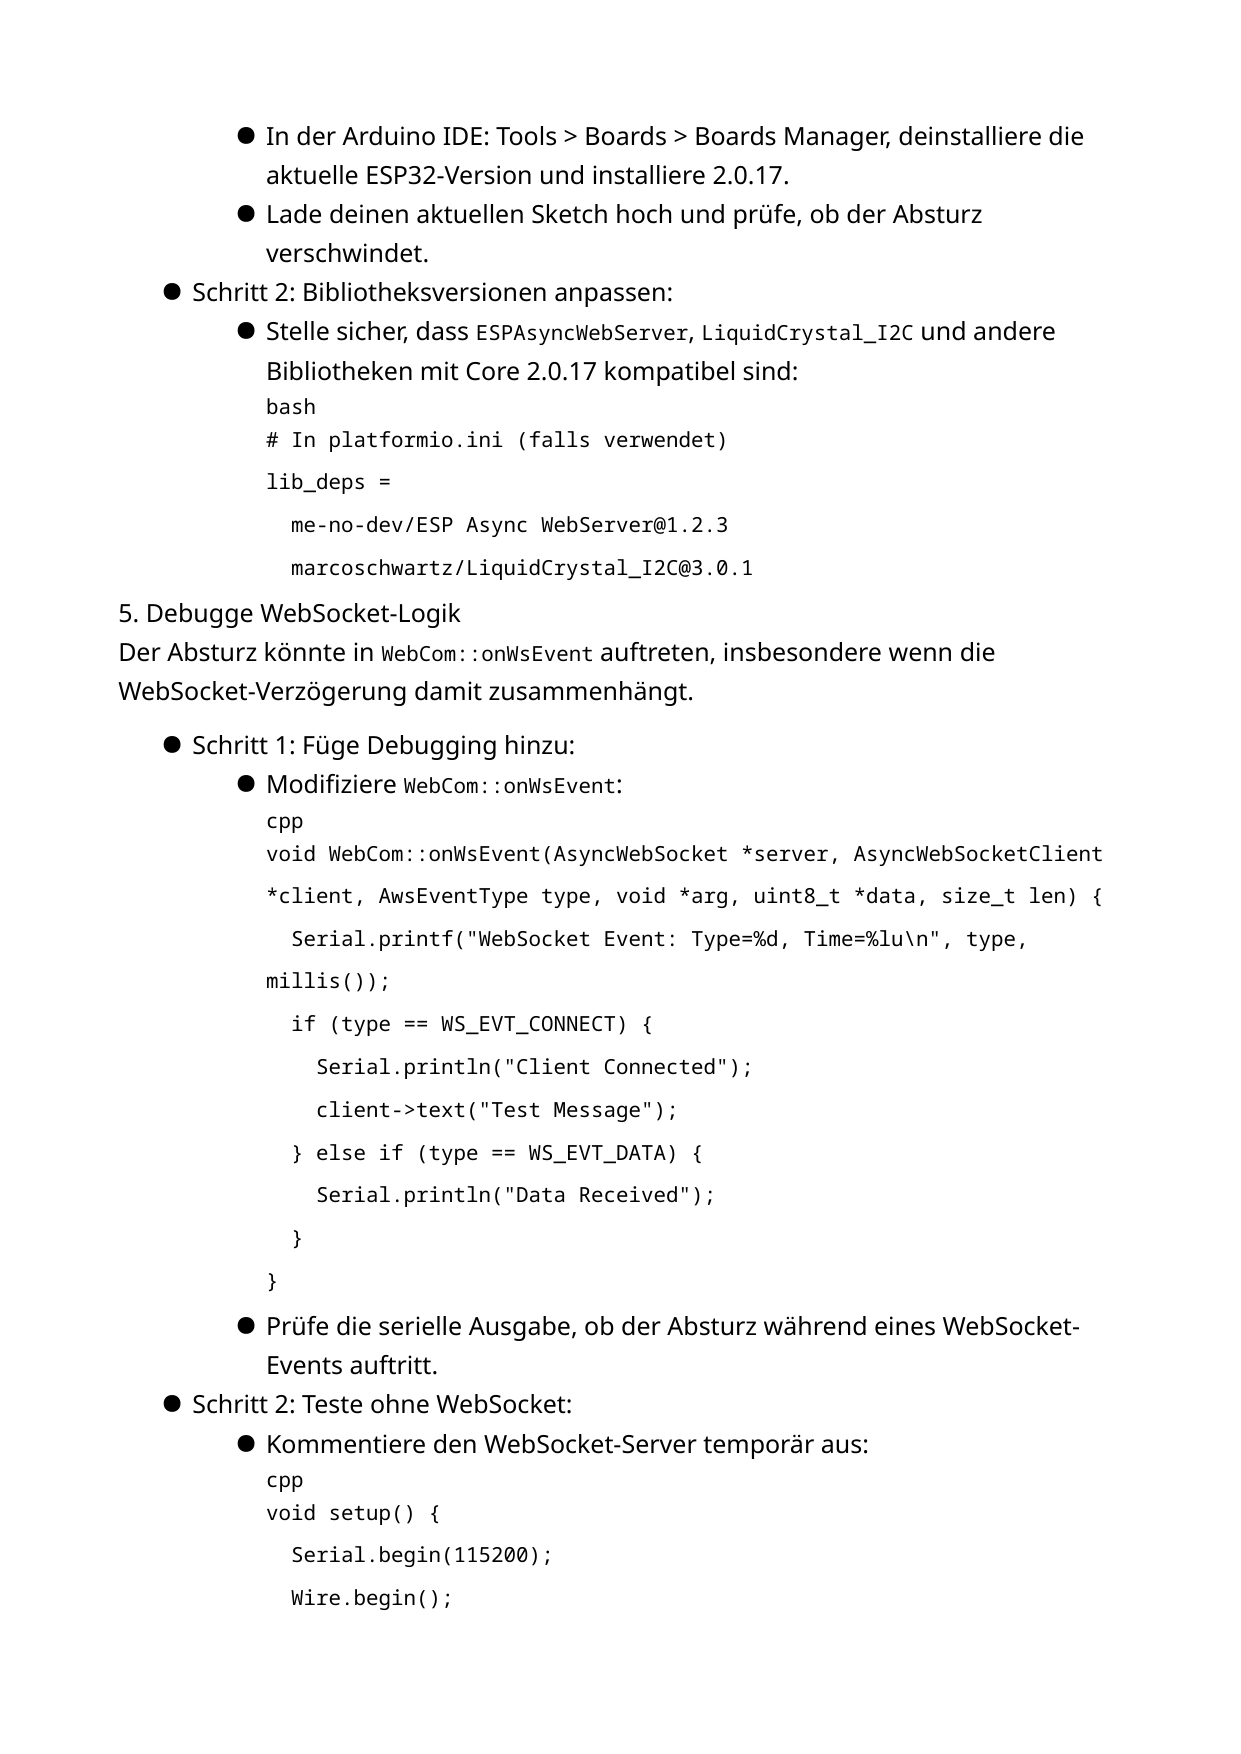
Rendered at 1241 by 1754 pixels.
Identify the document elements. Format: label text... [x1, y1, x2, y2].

list Kommentiere den WebSocket-Server temporär aus: [236, 1426, 1122, 1460]
list # In platformio.ini (falls verwendet) [236, 425, 1122, 453]
list Serial.printf("WebSocket Event: Type=%d, Time=%lu\n", type, millis()); [236, 924, 1122, 995]
list client->text("Test Message"); [236, 1095, 1122, 1123]
list marcoschwartz/LiquidCrystal_I2C@3.0.1 [236, 553, 1122, 581]
text Der Absturz könnte in WebCom::onWsEvent auftreten, insbesondere wenn die WebSocket-Verzögerung damit zusammenhängt. [118, 635, 1122, 708]
list Wire.begin(); [236, 1583, 1122, 1612]
list void WebCom::onWsEvent(AsyncWebSocket *server, AsyncWebSocketClient *client, AwsEventType type, void *arg, uint8_t *data, size_t len) { [236, 839, 1122, 910]
list Prüfe die serielle Ausgabe, ob der Absturz während eines WebSocket-Events auftritt. [236, 1309, 1122, 1382]
list Lade deinen aktuellen Sketch hoch und prüfe, ob der Absturz verschwindet. [236, 196, 1122, 270]
list Serial.println("Data Received"); [236, 1181, 1122, 1209]
list Stelle sicher, dass ESPAsyncWebServer, LiquidCrystal_I2C und andere Bibliotheken mit Core 2.0.17 kompatibel sind: [236, 314, 1122, 387]
list Modifiziere WebCom::onWsEvent: [236, 767, 1122, 801]
list void setup() { [236, 1498, 1122, 1526]
list lib_deps = [236, 467, 1122, 496]
list bash [236, 392, 1122, 421]
list Schritt 1: Füge Debugging hinzu: [162, 728, 1122, 762]
list me-no-dev/ESP Async WebServer@1.2.3 [236, 510, 1122, 539]
list } [236, 1266, 1122, 1294]
list cpp [236, 1465, 1122, 1494]
list } else if (type == WS_EVT_DATA) { [236, 1138, 1122, 1166]
list cpp [236, 806, 1122, 834]
list Serial.begin(115200); [236, 1541, 1122, 1569]
list if (type == WS_EVT_CONNECT) { [236, 1009, 1122, 1038]
list Serial.println("Client Connected"); [236, 1052, 1122, 1081]
list Schritt 2: Bibliotheksversionen anpassen: [162, 275, 1122, 309]
list Schritt 2: Teste ohne WebSocket: [162, 1387, 1122, 1421]
text 5. Debugge WebSocket-Logik [118, 596, 1122, 630]
list } [236, 1223, 1122, 1252]
list In der Arduino IDE: Tools > Boards > Boards Manager, deinstalliere die aktuelle ESP32-Version und installiere 2.0.17. [236, 118, 1122, 191]
